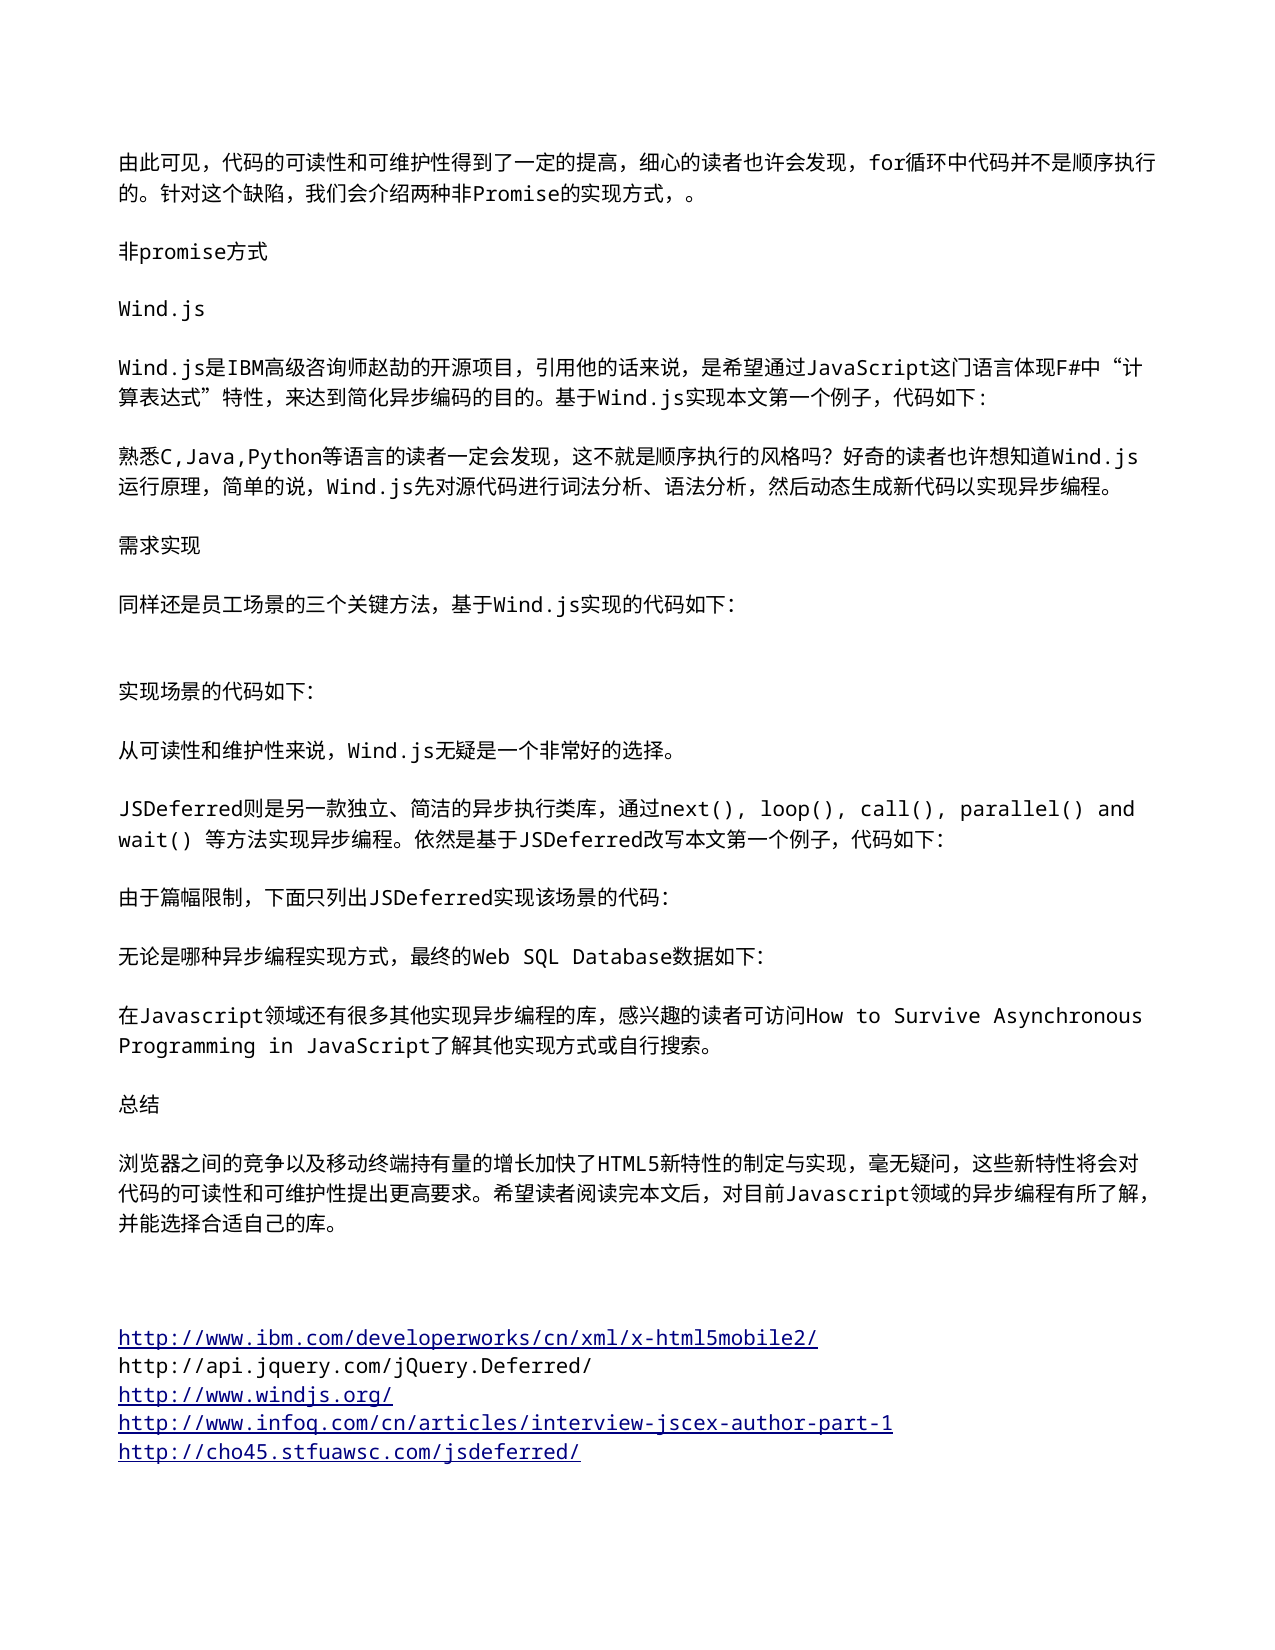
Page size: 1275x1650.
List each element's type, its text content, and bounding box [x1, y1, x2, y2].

text 实现场景的代码如下： [118, 675, 1157, 705]
text 熟悉C,Java,Python等语言的读者一定会发现，这不就是顺序执行的风格吗？好奇的读者也许想知道Wind.js运行原理，简单的说，Wind.js先对源代码进行词法分析、语法分析，然后动态生成新代码以实现异步编程。 [118, 440, 1157, 501]
text Wind.js [118, 294, 1157, 323]
text 非promise方式 [118, 236, 1157, 266]
text 在Javascript领域还有很多其他实现异步编程的库，感兴趣的读者可访问How to Survive Asynchronous Programming in JavaScript了解其他实现方式或自行搜索。 [118, 999, 1157, 1060]
text http://api.jquery.com/jQuery.Deferred/ [118, 1351, 1157, 1380]
text http://www.windjs.org/ [118, 1380, 1157, 1408]
text 总结 [118, 1088, 1157, 1118]
text http://www.infoq.com/cn/articles/interview-jscex-author-part-1 [118, 1408, 1157, 1437]
text http://cho45.stfuawsc.com/jsdeferred/ [118, 1437, 1157, 1465]
text 需求实现 [118, 529, 1157, 559]
text 由此可见，代码的可读性和可维护性得到了一定的提高，细心的读者也许会发现，for循环中代码并不是顺序执行的。针对这个缺陷，我们会介绍两种非Promise的实现方式，。 [118, 147, 1157, 207]
text 由于篇幅限制，下面只列出JSDeferred实现该场景的代码： [118, 882, 1157, 912]
text 从可读性和维护性来说，Wind.js无疑是一个非常好的选择。 [118, 734, 1157, 764]
text 无论是哪种异步编程实现方式，最终的Web SQL Database数据如下： [118, 940, 1157, 971]
text http://www.ibm.com/developerworks/cn/xml/x-html5mobile2/ [118, 1323, 1157, 1351]
text JSDeferred则是另一款独立、简洁的异步执行类库，通过next(), loop(), call(), parallel() and wait() 等方法实现异步编程。依然是基于JSDeferred改写本文第一个例子，代码如下： [118, 793, 1157, 853]
text 浏览器之间的竞争以及移动终端持有量的增长加快了HTML5新特性的制定与实现，毫无疑问，这些新特性将会对代码的可读性和可维护性提出更高要求。希望读者阅读完本文后，对目前Javascript领域的异步编程有所了解，并能选择合适自己的库。 [118, 1147, 1157, 1238]
text 同样还是员工场景的三个关键方法，基于Wind.js实现的代码如下： [118, 588, 1157, 618]
text Wind.js是IBM高级咨询师赵劼的开源项目，引用他的话来说，是希望通过JavaScript这门语言体现F#中“计算表达式”特性，来达到简化异步编码的目的。基于Wind.js实现本文第一个例子，代码如下: [118, 351, 1157, 412]
